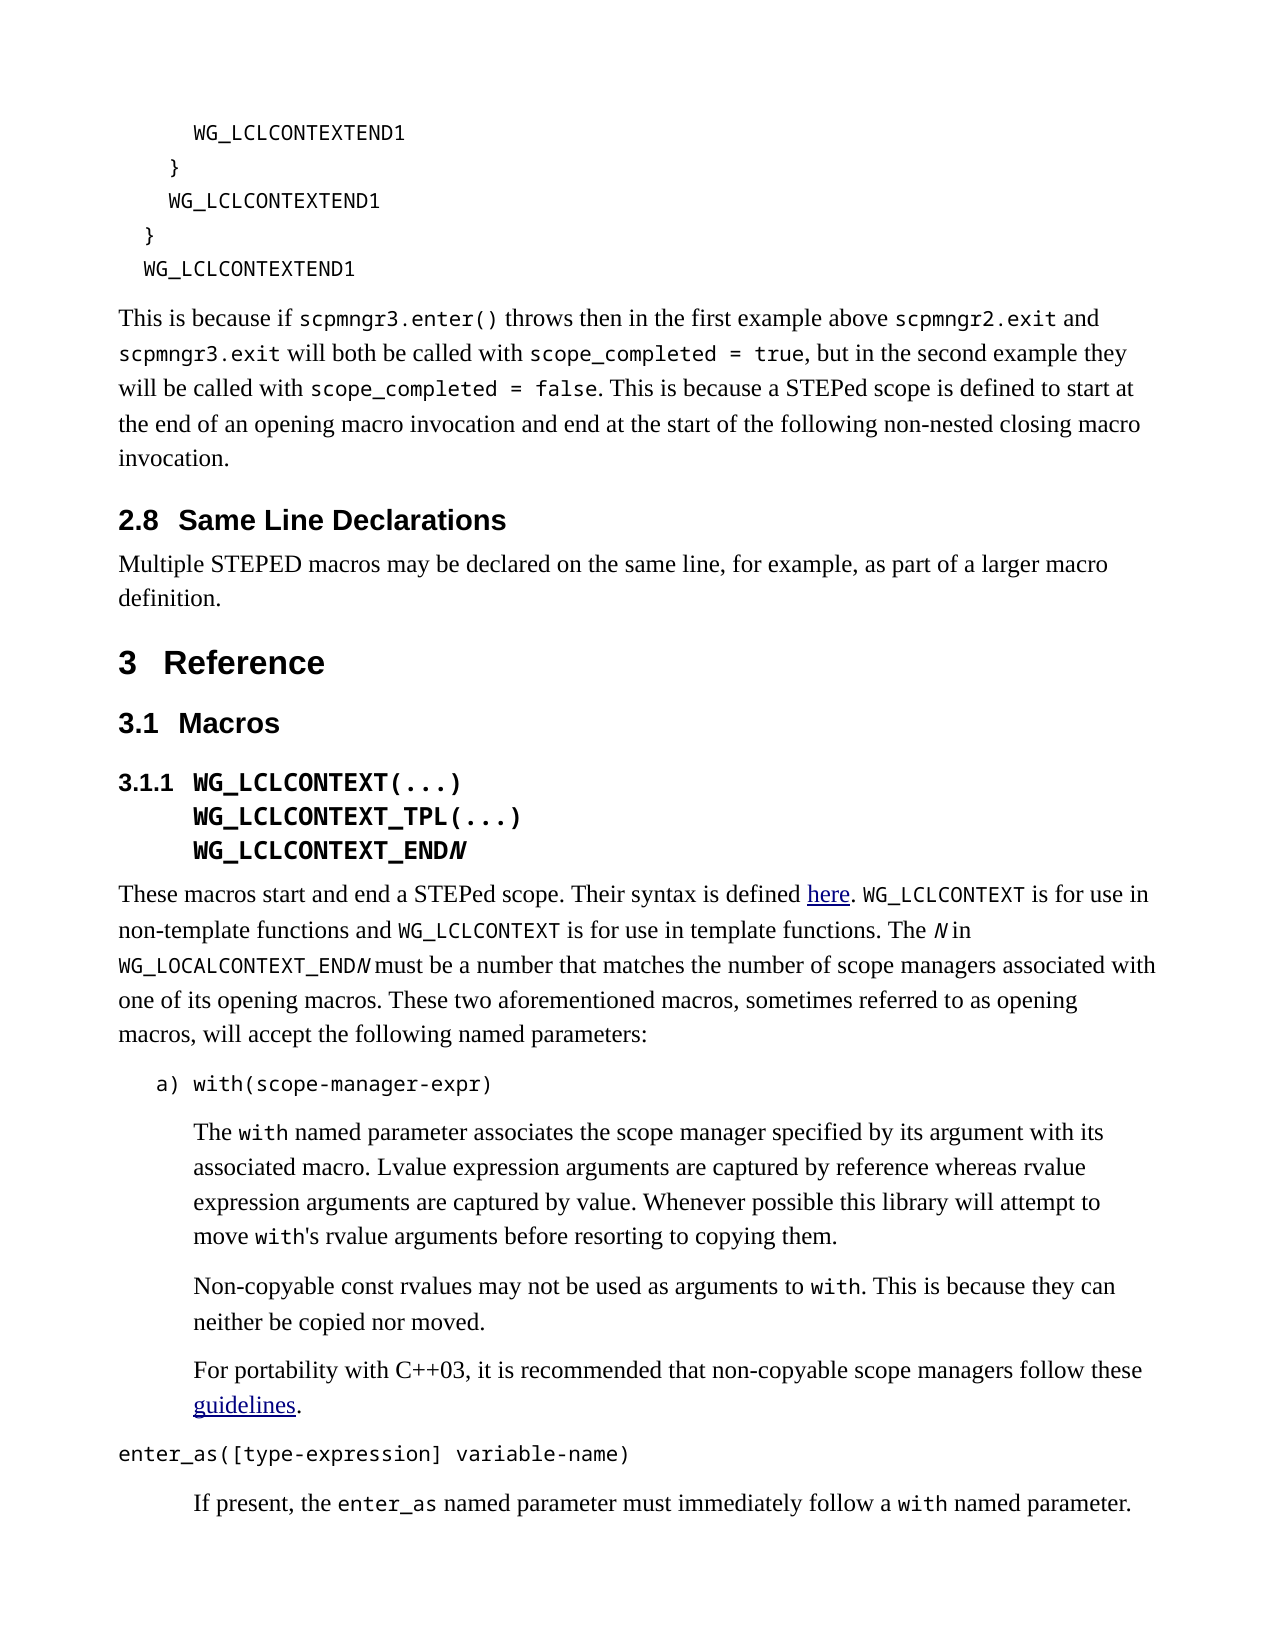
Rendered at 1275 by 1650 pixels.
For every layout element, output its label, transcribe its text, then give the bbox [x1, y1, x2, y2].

text enter_as([type-expression] variable-name) [118, 1439, 1157, 1468]
text Multiple STEPED macros may be declared on the same line, for example, as part of a larger macro definition. [118, 549, 1157, 612]
text These macros start and end a STEPed scope. Their syntax is defined here. WG_LCLCONTEXT is for use in non-template functions and WG_LCLCONTEXT is for use in template functions. The N in WG_LOCALCONTEXT_ENDN must be a number that matches the number of scope managers associated with one of its opening macros. These two aforementioned macros, sometimes referred to as opening macros, will accept the following named parameters: [118, 879, 1157, 1048]
subtitle Same Line Declarations [118, 503, 1157, 536]
subtitle Macros [118, 706, 1157, 740]
list If present, the enter_as named parameter must immediately follow a with named parameter. [156, 1488, 1157, 1517]
list with(scope-manager-expr) [156, 1069, 1157, 1097]
list The with named parameter associates the scope manager specified by its argument with its associated macro. Lvalue expression arguments are captured by reference whereas rvalue expression arguments are captured by value. Whenever possible this library will attempt to move with's rvalue arguments before resorting to copying them. [156, 1117, 1157, 1251]
list Non-copyable const rvalues may not be used as arguments to with. This is because they can neither be copied nor moved. [156, 1271, 1157, 1335]
text This is because if scpmngr3.enter() throws then in the first example above scpmngr2.exit and scpmngr3.exit will both be called with scope_completed = true, but in the second example they will be called with scope_completed = false. This is because a STEPed scope is defined to start at the end of an opening macro invocation and end at the start of the following non-nested closing macro invocation. [118, 303, 1157, 472]
list For portability with C++03, it is recommended that non-copyable scope managers follow these guidelines. [156, 1356, 1157, 1419]
text WG_LCLCONTEXTEND1 } WG_LCLCONTEXTEND1 } WG_LCLCONTEXTEND1 [118, 118, 1157, 283]
subtitle Reference [118, 643, 1157, 681]
subtitle WG_LCLCONTEXT(...) WG_LCLCONTEXT_TPL(...) WG_LCLCONTEXT_ENDN [118, 765, 1157, 867]
